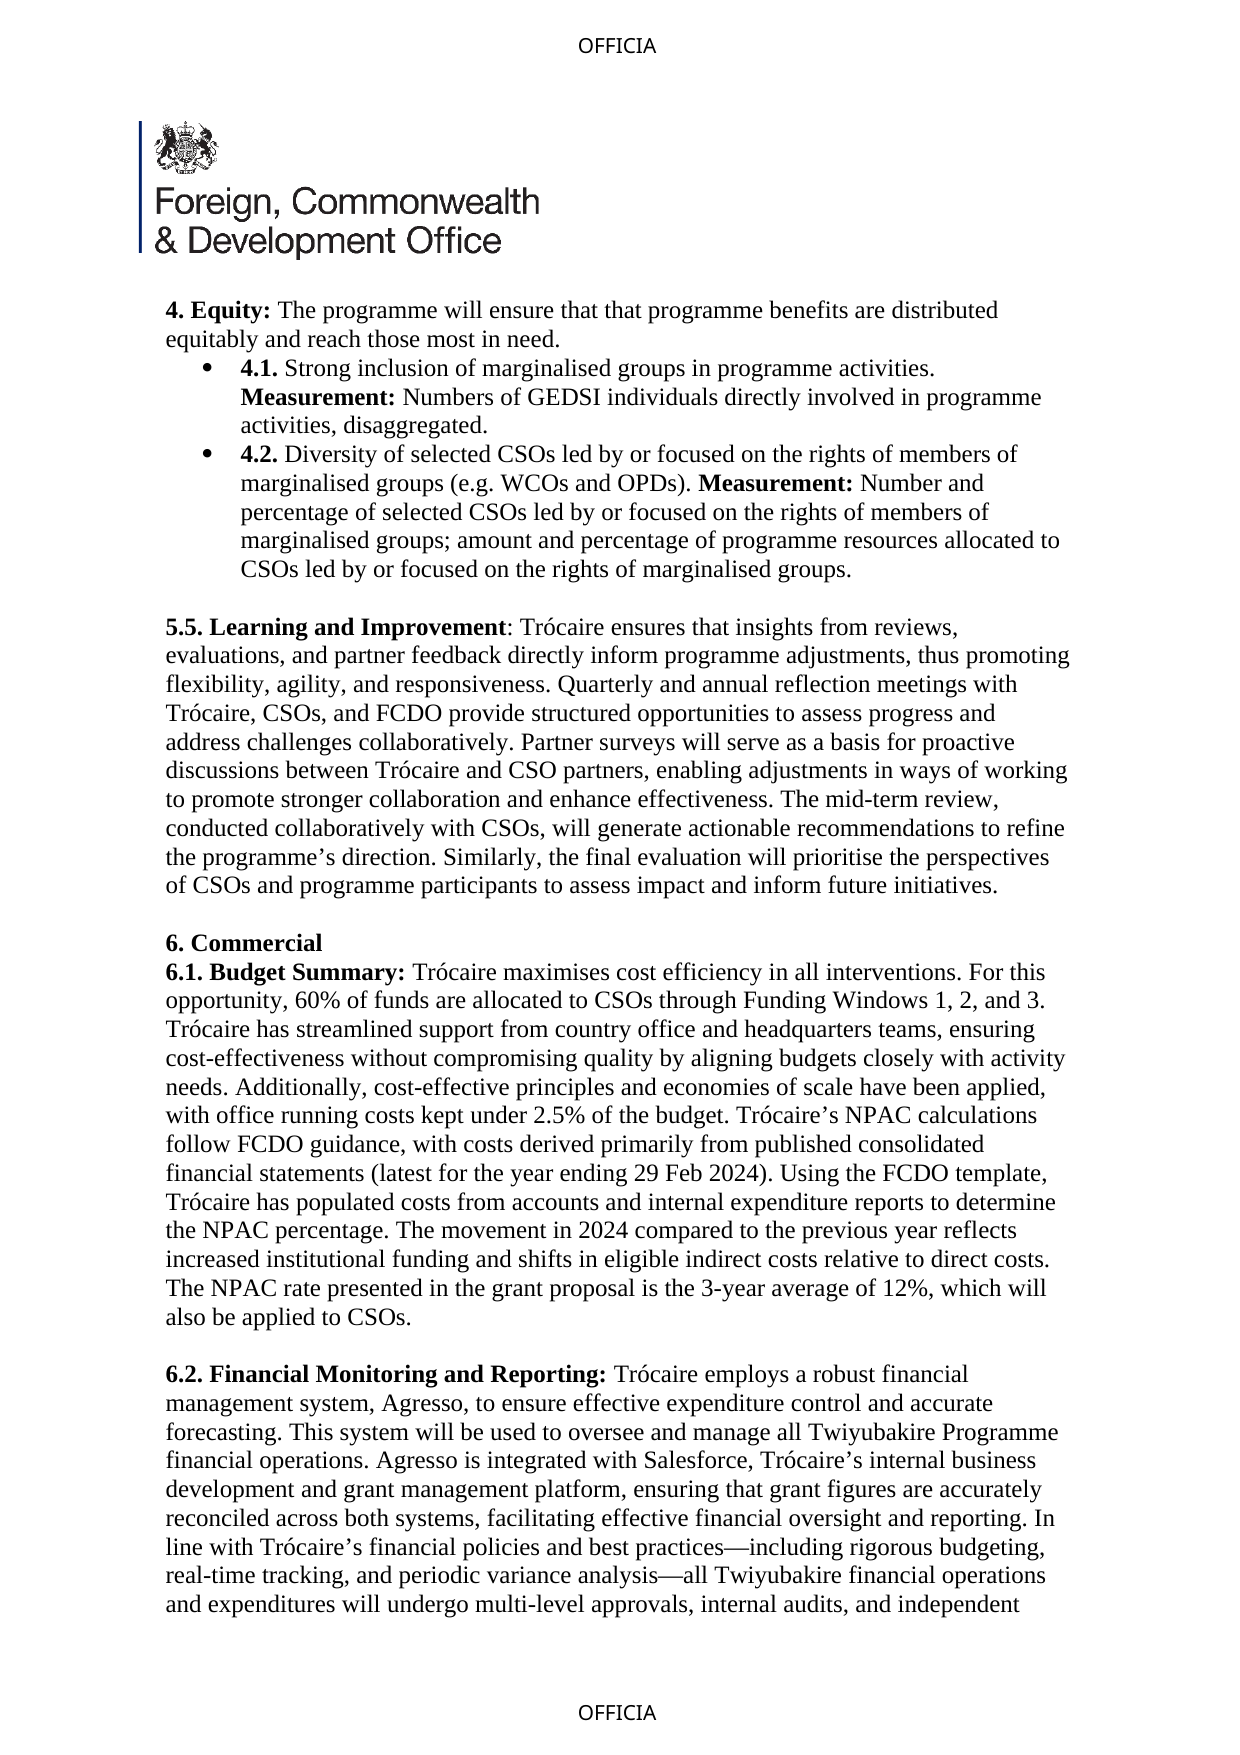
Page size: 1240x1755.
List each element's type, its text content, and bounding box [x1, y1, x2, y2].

text 6.2. Financial Monitoring and Reporting: Trócaire employs a robust financial management system, Agresso, to ensure effective expenditure control and accurate forecasting. This system will be used to oversee and manage all Twiyubakire Programme financial operations. Agresso is integrated with Salesforce, Trócaire’s internal business development and grant management platform, ensuring that grant figures are accurately reconciled across both systems, facilitating effective financial oversight and reporting. In line with Trócaire’s financial policies and best practices—including rigorous budgeting, real-time tracking, and periodic variance analysis—all Twiyubakire financial operations and expenditures will undergo multi-level approvals, internal audits, and independent [165, 1359, 1074, 1618]
list 4.2. Diversity of selected CSOs led by or focused on the rights of members of marginalised groups (e.g. WCOs and OPDs). Measurement: Number and percentage of selected CSOs led by or focused on the rights of members of marginalised groups; amount and percentage of programme resources allocated to CSOs led by or focused on the rights of marginalised groups. [203, 439, 1074, 583]
list 4.1. Strong inclusion of marginalised groups in programme activities. Measurement: Numbers of GEDSI individuals directly involved in programme activities, disaggregated. [203, 353, 1074, 439]
text 6.1. Budget Summary: Trócaire maximises cost efficiency in all interventions. For this opportunity, 60% of funds are allocated to CSOs through Funding Windows 1, 2, and 3. Trócaire has streamlined support from country office and headquarters teams, ensuring cost-effectiveness without compromising quality by aligning budgets closely with activity needs. Additionally, cost-effective principles and economies of scale have been applied, with office running costs kept under 2.5% of the budget. Trócaire’s NPAC calculations follow FCDO guidance, with costs derived primarily from published consolidated financial statements (latest for the year ending 29 Feb 2024). Using the FCDO template, Trócaire has populated costs from accounts and internal expenditure reports to determine the NPAC percentage. The movement in 2024 compared to the previous year reflects increased institutional funding and shifts in eligible indirect costs relative to direct costs. The NPAC rate presented in the grant proposal is the 3-year average of 12%, which will also be applied to CSOs. [165, 957, 1074, 1330]
text 5.5. Learning and Improvement: Trócaire ensures that insights from reviews, evaluations, and partner feedback directly inform programme adjustments, thus promoting flexibility, agility, and responsiveness. Quarterly and annual reflection meetings with Trócaire, CSOs, and FCDO provide structured opportunities to assess progress and address challenges collaboratively. Partner surveys will serve as a basis for proactive discussions between Trócaire and CSO partners, enabling adjustments in ways of working to promote stronger collaboration and enhance effectiveness. The mid-term review, conducted collaboratively with CSOs, will generate actionable recommendations to refine the programme’s direction. Similarly, the final evaluation will prioritise the perspectives of CSOs and programme participants to assess impact and inform future initiatives. [165, 612, 1074, 899]
text 4. Equity: The programme will ensure that that programme benefits are distributed equitably and reach those most in need. [165, 295, 1074, 353]
text 6. Commercial [165, 928, 1074, 957]
